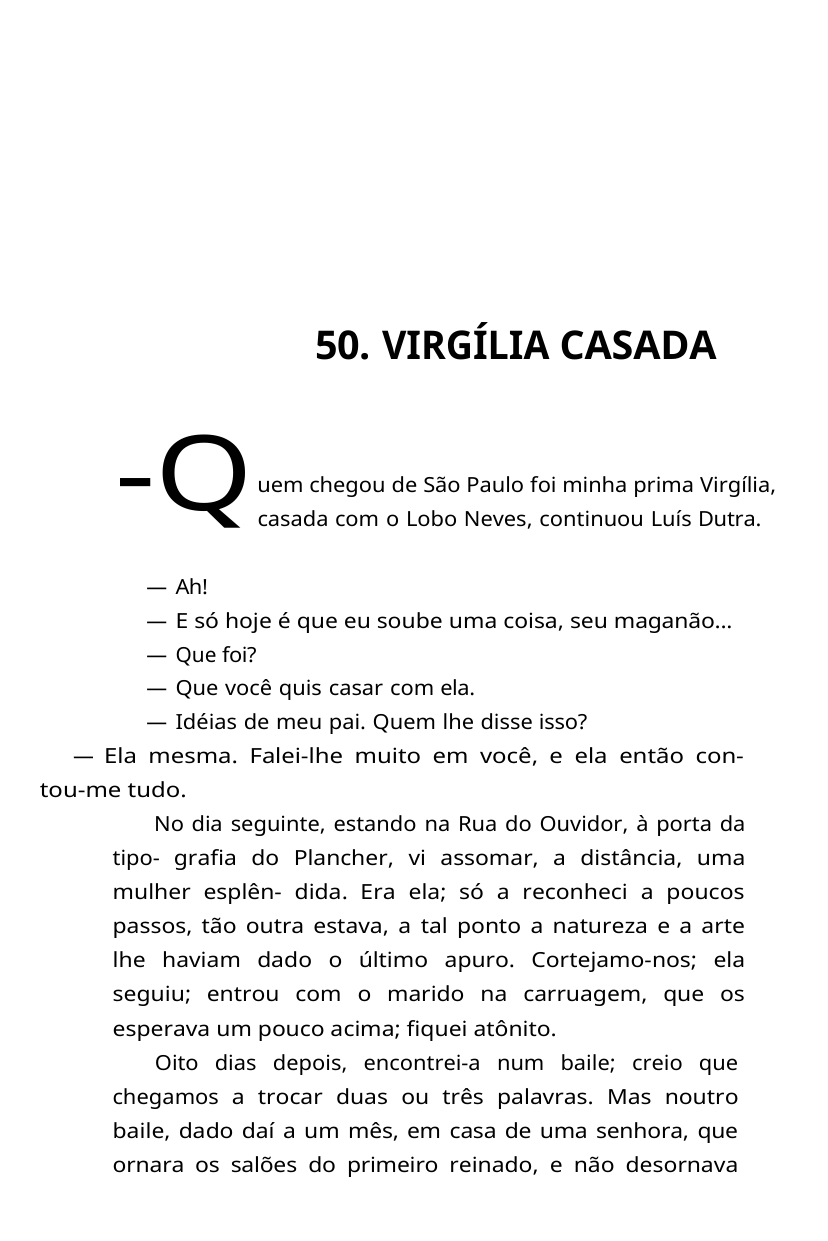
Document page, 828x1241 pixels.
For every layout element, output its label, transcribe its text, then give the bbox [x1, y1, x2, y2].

text No dia seguinte, estando na Rua do Ouvidor, à porta da tipo- grafia do Plancher, vi assomar, a distância, uma mulher esplên- dida. Era ela; só a reconheci a poucos passos, tão outra estava, a tal ponto a natureza e a arte lhe haviam dado o último apuro. Cortejamo-nos; ela seguiu; entrou com o marido na carruagem, que os esperava um pouco acima; fiquei atônito. [112, 809, 745, 1042]
text Oito dias depois, encontrei-a num baile; creio que chegamos a trocar duas ou três palavras. Mas noutro baile, dado daí a um mês, em casa de uma senhora, que ornara os salões do primeiro reinado, e não desornava [112, 1048, 738, 1178]
list Que foi? [146, 640, 787, 668]
list Ela mesma. Falei-lhe muito em você, e ela então con- tou-me tudo. [39, 741, 745, 804]
list Ah! [146, 572, 787, 601]
list Que você quis casar com ela. [146, 673, 787, 702]
text uem chegou de São Paulo foi minha prima Virgília, casada com o Lobo Neves, continuou Luís Dutra. [257, 470, 787, 532]
list -Q [115, 407, 257, 536]
subtitle VIRGÍLIA CASADA [315, 317, 787, 371]
list E só hoje é que eu soube uma coisa, seu maganão... [146, 606, 787, 634]
list Idéias de meu pai. Quem lhe disse isso? [146, 707, 787, 736]
